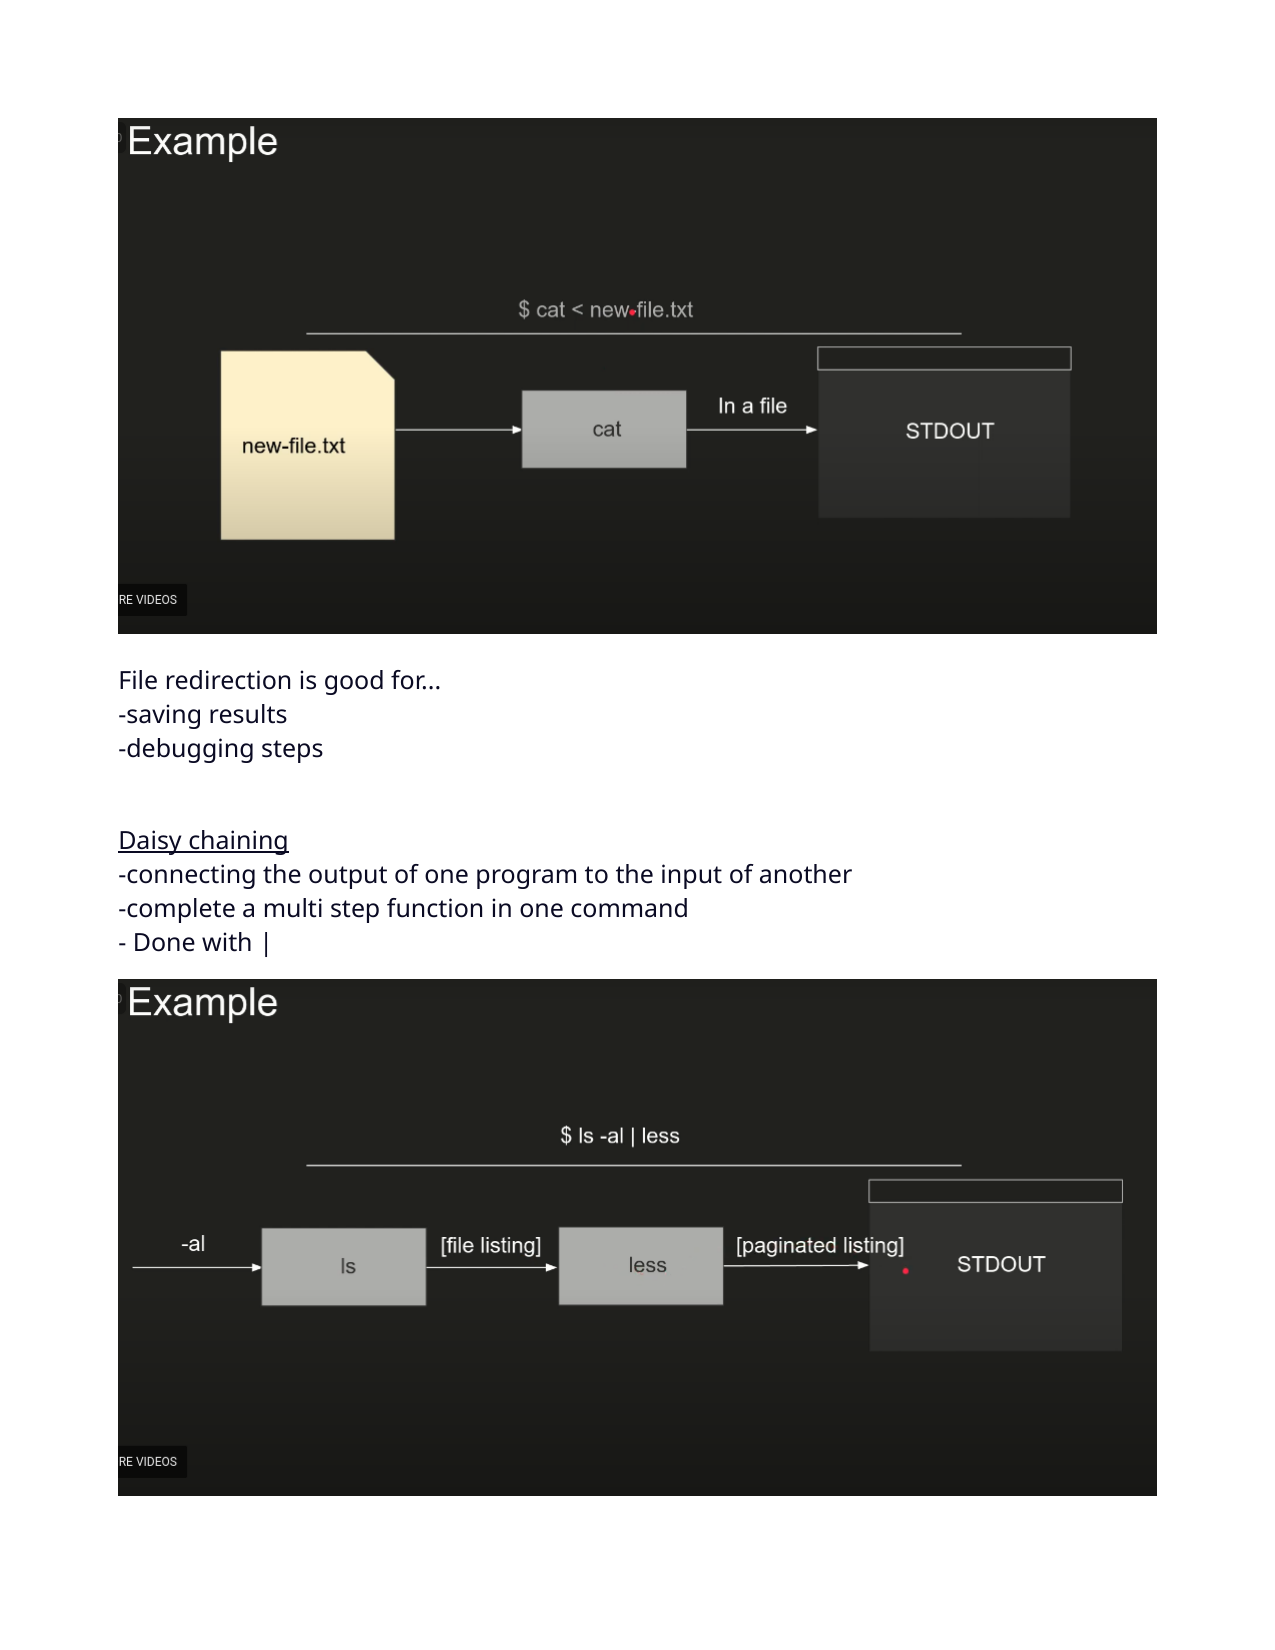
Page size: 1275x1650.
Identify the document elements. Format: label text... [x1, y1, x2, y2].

text File redirection is good for... [118, 663, 1157, 697]
text - Done with | [118, 924, 1157, 959]
picture [118, 979, 1157, 1496]
picture [118, 118, 1157, 634]
text -connecting the output of one program to the input of another [118, 856, 1157, 891]
text -debugging steps [118, 731, 1157, 765]
text Daisy chaining [118, 822, 1157, 856]
text -saving results [118, 697, 1157, 731]
text -complete a multi step function in one command [118, 891, 1157, 924]
